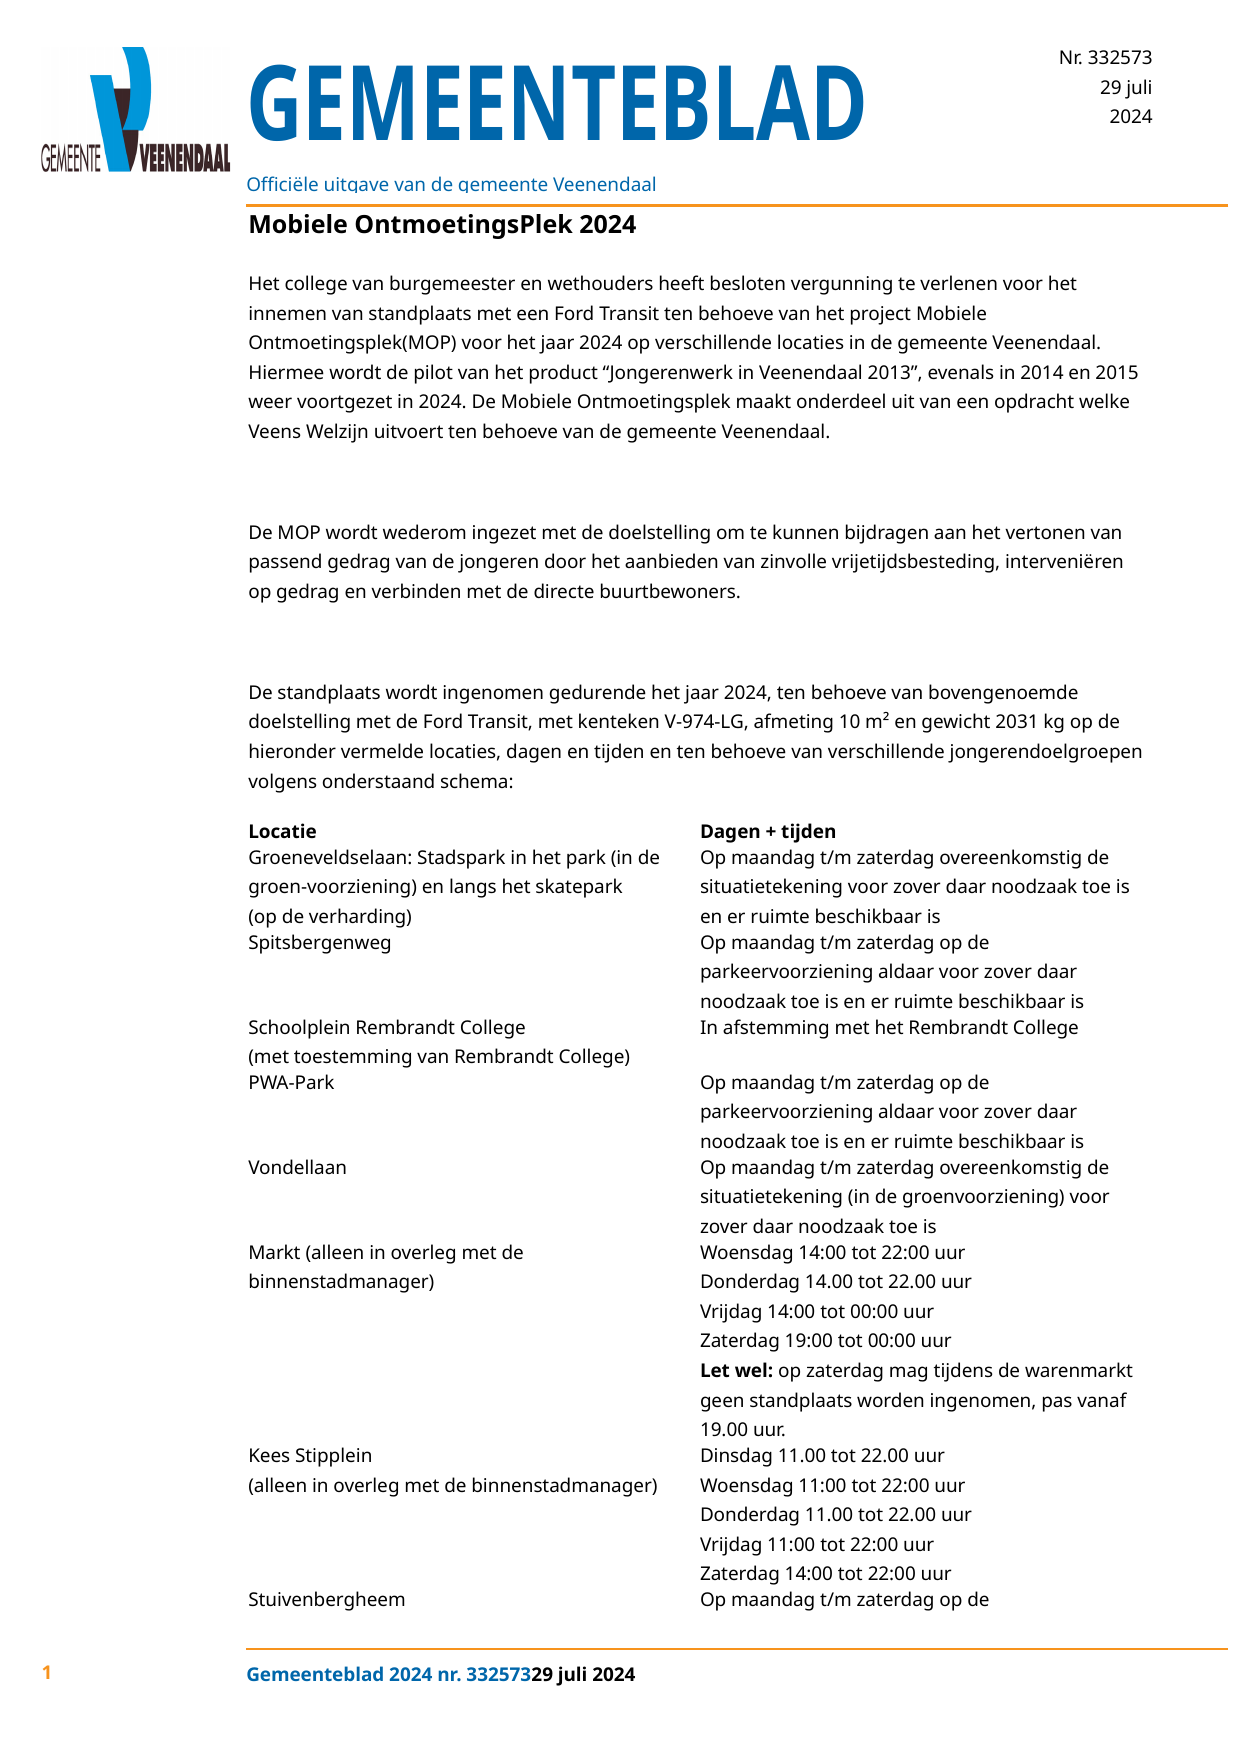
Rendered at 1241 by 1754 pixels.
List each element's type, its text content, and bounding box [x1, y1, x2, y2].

table_header Dagen + tijden [700, 818, 1152, 844]
table_cell Vondellaan [248, 1154, 700, 1239]
table_cell Spitsbergenweg [248, 929, 700, 1014]
table_cell Op maandag t/m zaterdag op de parkeervoorziening aldaar voor zover daar noodzaak toe is en er ruimte beschikbaar is [700, 1069, 1152, 1154]
table_cell Dinsdag 11.00 tot 22.00 uur Woensdag 11:00 tot 22:00 uur Donderdag 11.00 tot 22.00 uur Vrijdag 11:00 tot 22:00 uur Zaterdag 14:00 tot 22:00 uur [700, 1442, 1152, 1586]
table_cell Op maandag t/m zaterdag op de parkeervoorziening aldaar voor zover daar noodzaak toe is en er ruimte beschikbaar is [700, 929, 1152, 1014]
table_cell In afstemming met het Rembrandt College [700, 1014, 1152, 1069]
table_cell Stuivenbergheem [248, 1586, 700, 1612]
table_cell Woensdag 14:00 tot 22:00 uur Donderdag 14.00 tot 22.00 uur Vrijdag 14:00 tot 00:00 uur Zaterdag 19:00 tot 00:00 uur Let wel: op zaterdag mag tijdens de warenmarkt geen standplaats worden ingenomen, pas vanaf 19.00 uur. [700, 1239, 1152, 1442]
text De standplaats wordt ingenomen gedurende het jaar 2024, ten behoeve van bovengenoemde doelstelling met de Ford Transit, met kenteken V-974-LG, afmeting 10 m² en gewicht 2031 kg op de hieronder vermelde locaties, dagen en tijden en ten behoeve van verschillende jongerendoelgroepen volgens onderstaand schema: [248, 679, 1152, 793]
table_cell Markt (alleen in overleg met de binnenstadmanager) [248, 1239, 700, 1442]
table_cell Groeneveldselaan: Stadspark in het park (in de groen-voorziening) en langs het skatepark (op de verharding) [248, 844, 700, 929]
text Het college van burgemeester en wethouders heeft besloten vergunning te verlenen voor het innemen van standplaats met een Ford Transit ten behoeve van het project Mobiele Ontmoetingsplek(MOP) voor het jaar 2024 op verschillende locaties in de gemeente Veenendaal. Hiermee wordt de pilot van het product “Jongerenwerk in Veenendaal 2013”, evenals in 2014 en 2015 weer voortgezet in 2024. De Mobiele Ontmoetingsplek maakt onderdeel uit van een opdracht welke Veens Welzijn uitvoert ten behoeve van de gemeente Veenendaal. [248, 270, 1152, 444]
table_cell PWA-Park [248, 1069, 700, 1154]
table_cell Op maandag t/m zaterdag overeenkomstig de situatietekening (in de groenvoorziening) voor zover daar noodzaak toe is [700, 1154, 1152, 1239]
table_cell Schoolplein Rembrandt College (met toestemming van Rembrandt College) [248, 1014, 700, 1069]
text De MOP wordt wederom ingezet met de doelstelling om te kunnen bijdragen aan het vertonen van passend gedrag van de jongeren door het aanbieden van zinvolle vrijetijdsbesteding, interveniëren op gedrag en verbinden met de directe buurtbewoners. [248, 519, 1152, 604]
table_cell Op maandag t/m zaterdag overeenkomstig de situatietekening voor zover daar noodzaak toe is en er ruimte beschikbaar is [700, 844, 1152, 929]
picture [123, 47, 231, 172]
table_cell Kees Stipplein (alleen in overleg met de binnenstadmanager) [248, 1442, 700, 1586]
table_cell Op maandag t/m zaterdag op de [700, 1586, 1152, 1612]
picture [41, 47, 130, 172]
table_header Locatie [248, 818, 700, 844]
text Mobiele OntmoetingsPlek 2024 [248, 207, 1152, 241]
